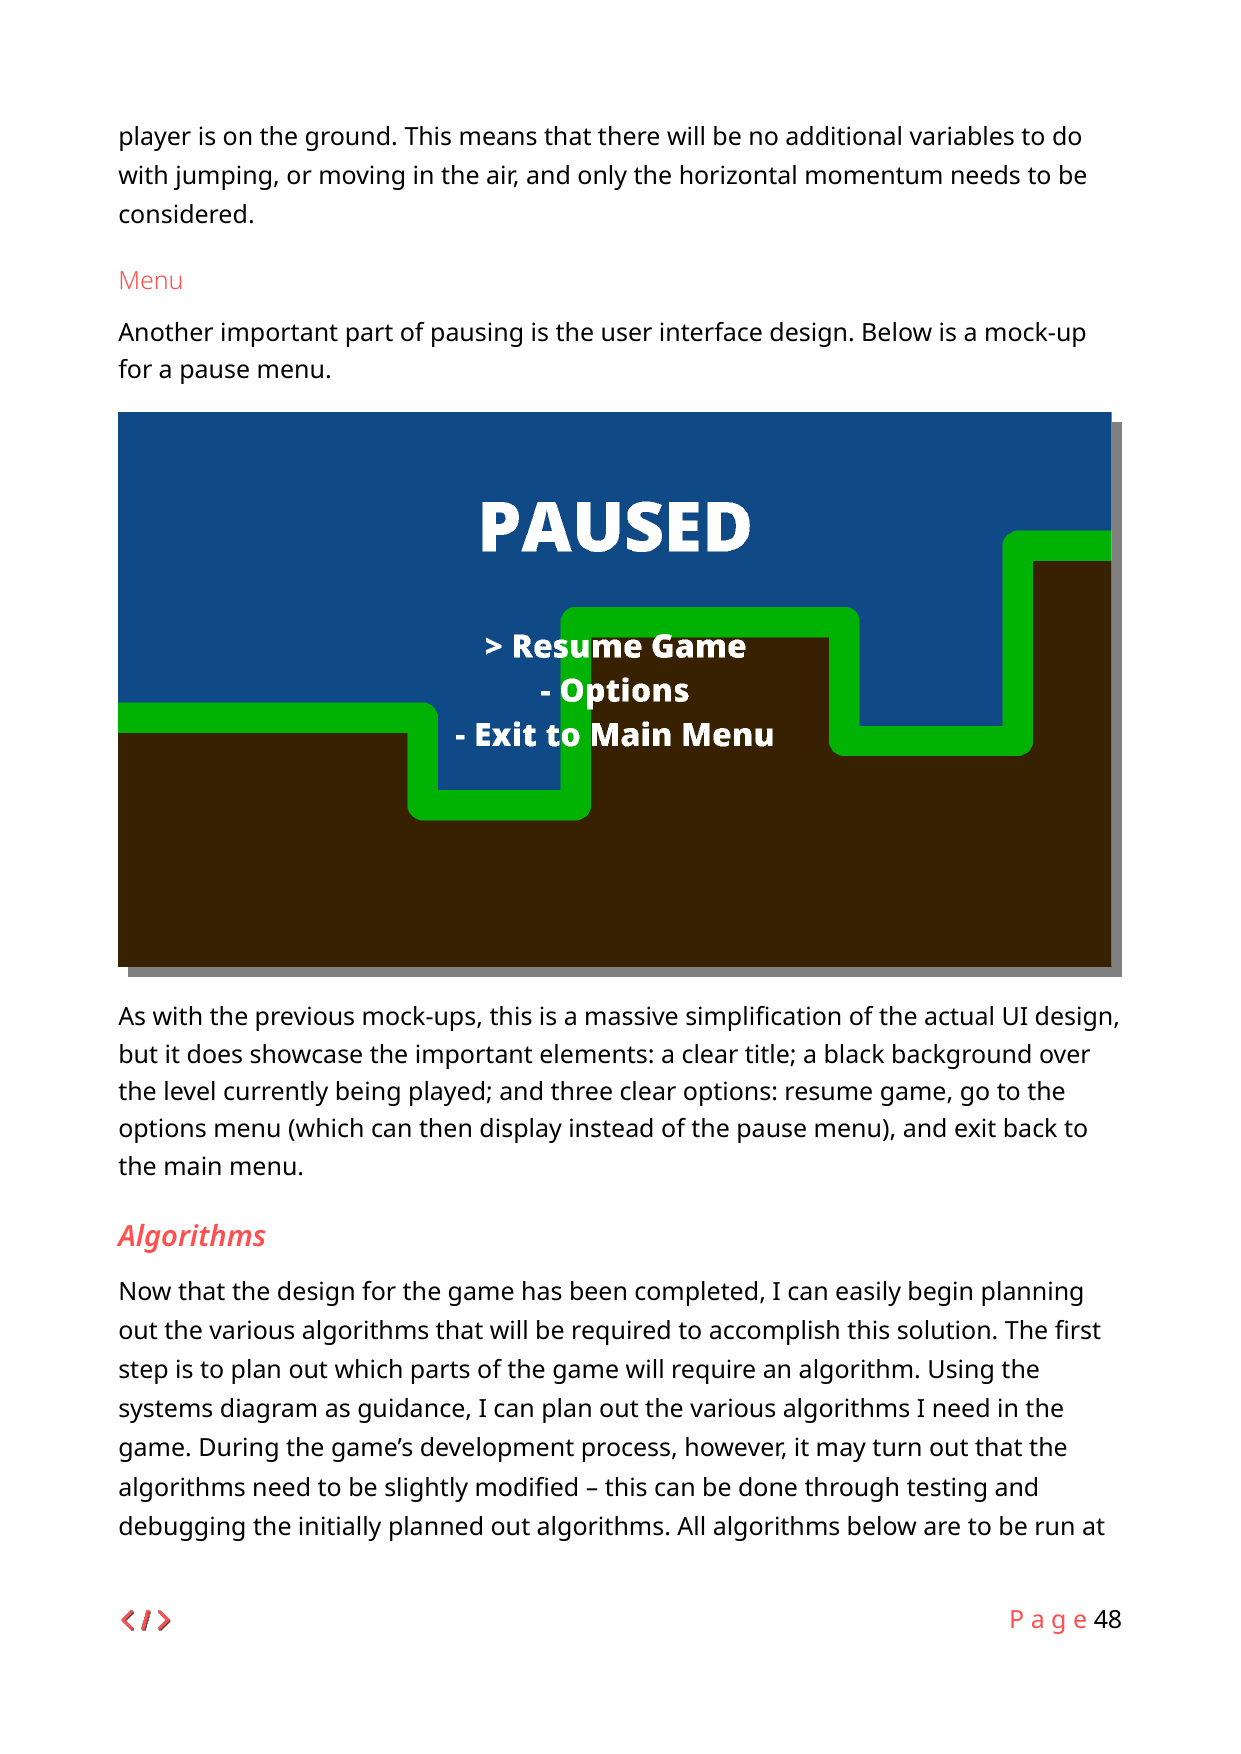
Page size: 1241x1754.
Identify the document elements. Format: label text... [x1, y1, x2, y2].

text Another important part of pausing is the user interface design. Below is a mock-up for a pause menu. [118, 314, 1122, 386]
subtitle Algorithms [118, 1215, 1122, 1255]
text [118, 404, 1122, 422]
text As with the previous mock-ups, this is a massive simplification of the actual UI design, but it does showcase the important elements: a clear title; a black background over the level currently being played; and three clear options: resume game, go to the options menu (which can then display instead of the pause menu), and exit back to the main menu. [118, 967, 1122, 1182]
text player is on the ground. This means that there will be no additional variables to do with jumping, or moving in the air, and only the horizontal momentum needs to be considered. [118, 118, 1122, 231]
text Now that the design for the game has been completed, I can easily begin planning out the various algorithms that will be required to accomplish this solution. The first step is to plan out which parts of the game will require an algorithm. Using the systems diagram as guidance, I can plan out the various algorithms I need in the game. During the game’s development process, however, it may turn out that the algorithms need to be slightly modified – this can be done through testing and debugging the initially planned out algorithms. All algorithms below are to be run at [118, 1273, 1122, 1542]
picture [118, 412, 1112, 967]
subtitle Menu [118, 263, 1122, 297]
picture [116, 1591, 175, 1649]
